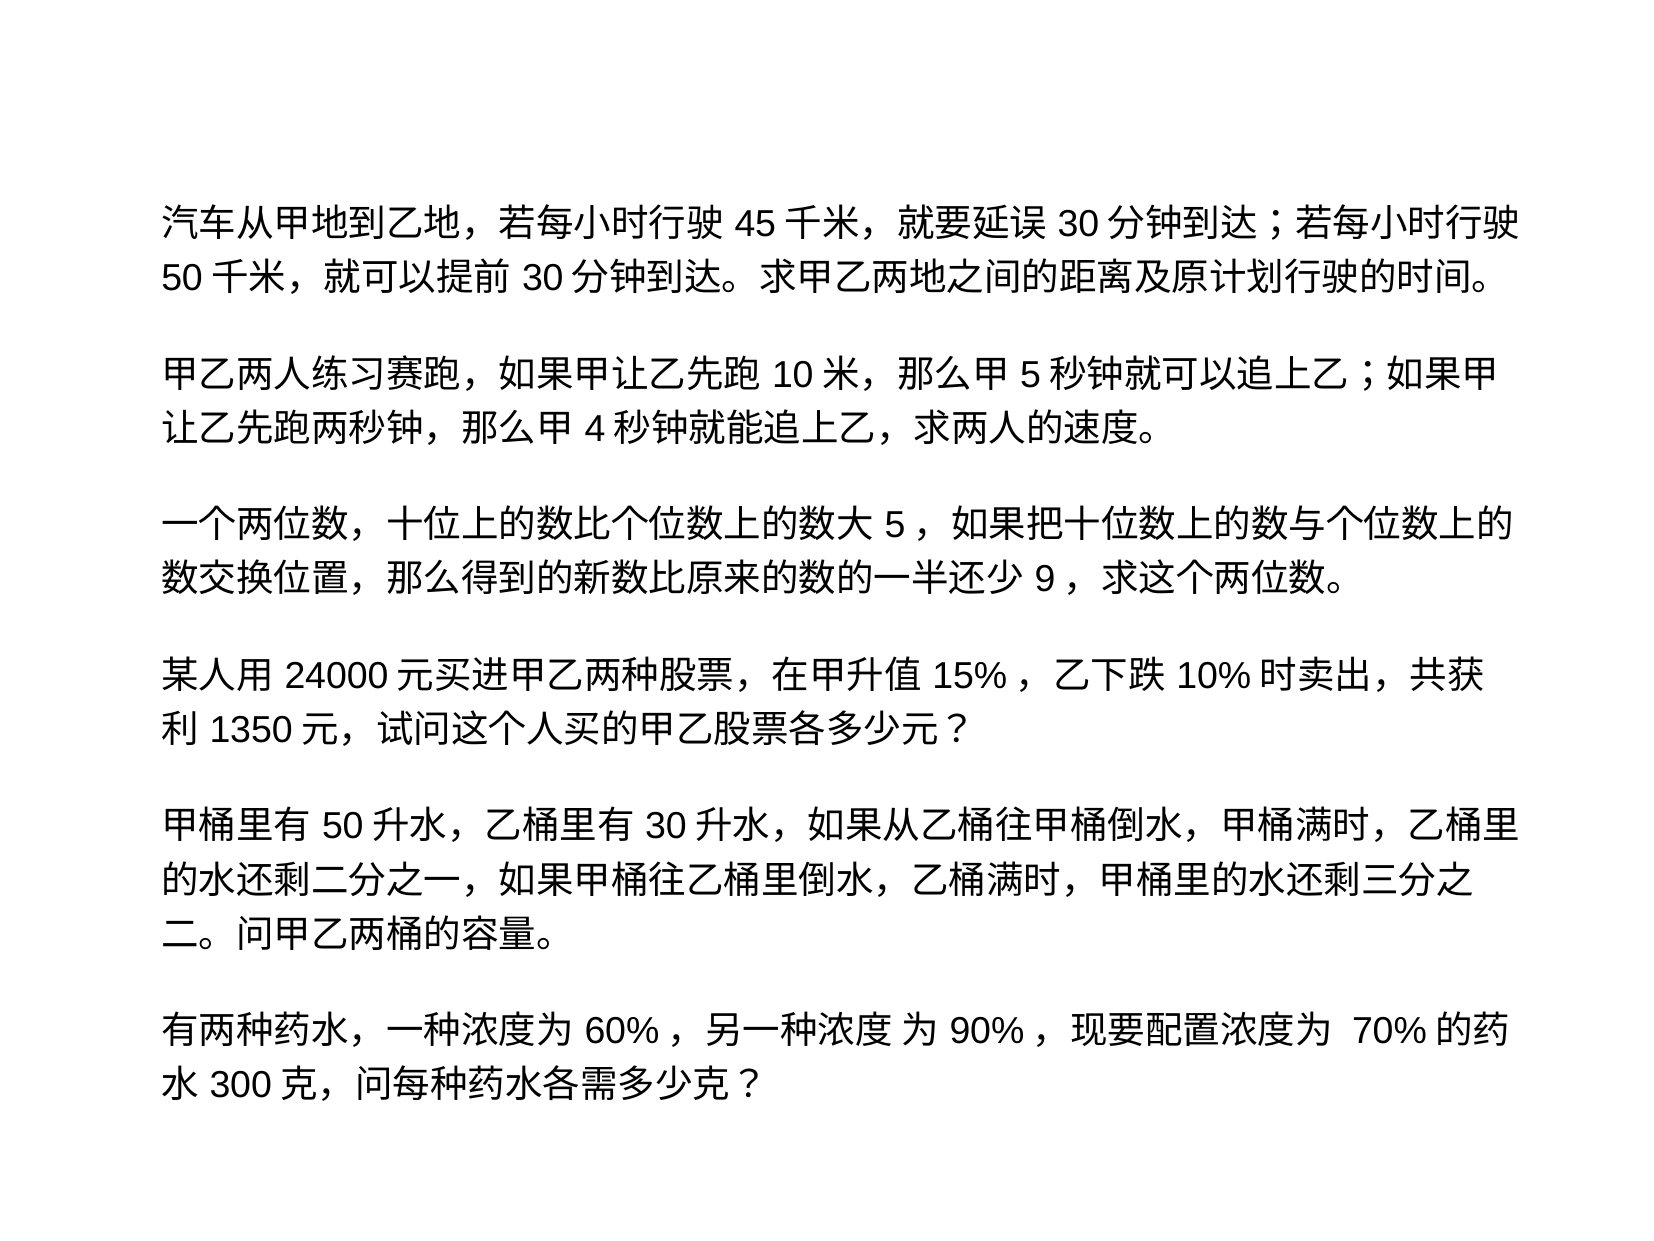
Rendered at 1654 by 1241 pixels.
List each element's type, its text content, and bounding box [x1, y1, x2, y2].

text_box 汽车从甲地到乙地，若每小时行驶45千米，就要延误30分钟到达；若每小时行驶50千米，就可以提前30分钟到达。求甲乙两地之间的距离及原计划行驶的时间。 甲乙两人练习赛跑，如果甲让乙先跑10米，那么甲5秒钟就可以追上乙；如果甲让乙先跑两秒钟，那么甲4秒钟就能追上乙，求两人的速度。 一个两位数，十位上的数比个位数上的数大5，如果把十位数上的数与个位数上的数交换位置，那么得到的新数比原来的数的一半还少9，求这个两位数。 某人用24000元买进甲乙两种股票，在甲升值15%，乙下跌10%时卖出，共获利1350元，试问这个人买的甲乙股票各多少元？ 甲桶里有50升水，乙桶里有30升水，如果从乙桶往甲桶倒水，甲桶满时，乙桶里的水还剩二分之一，如果甲桶往乙桶里倒水，乙桶满时，甲桶里的水还剩三分之二。问甲乙两桶的容量。 有两种药水，一种浓度为60%，另一种浓度 为90%，现要配置浓度为 70%的药水300克，问每种药水各需多少克？ [146, 185, 1536, 1000]
